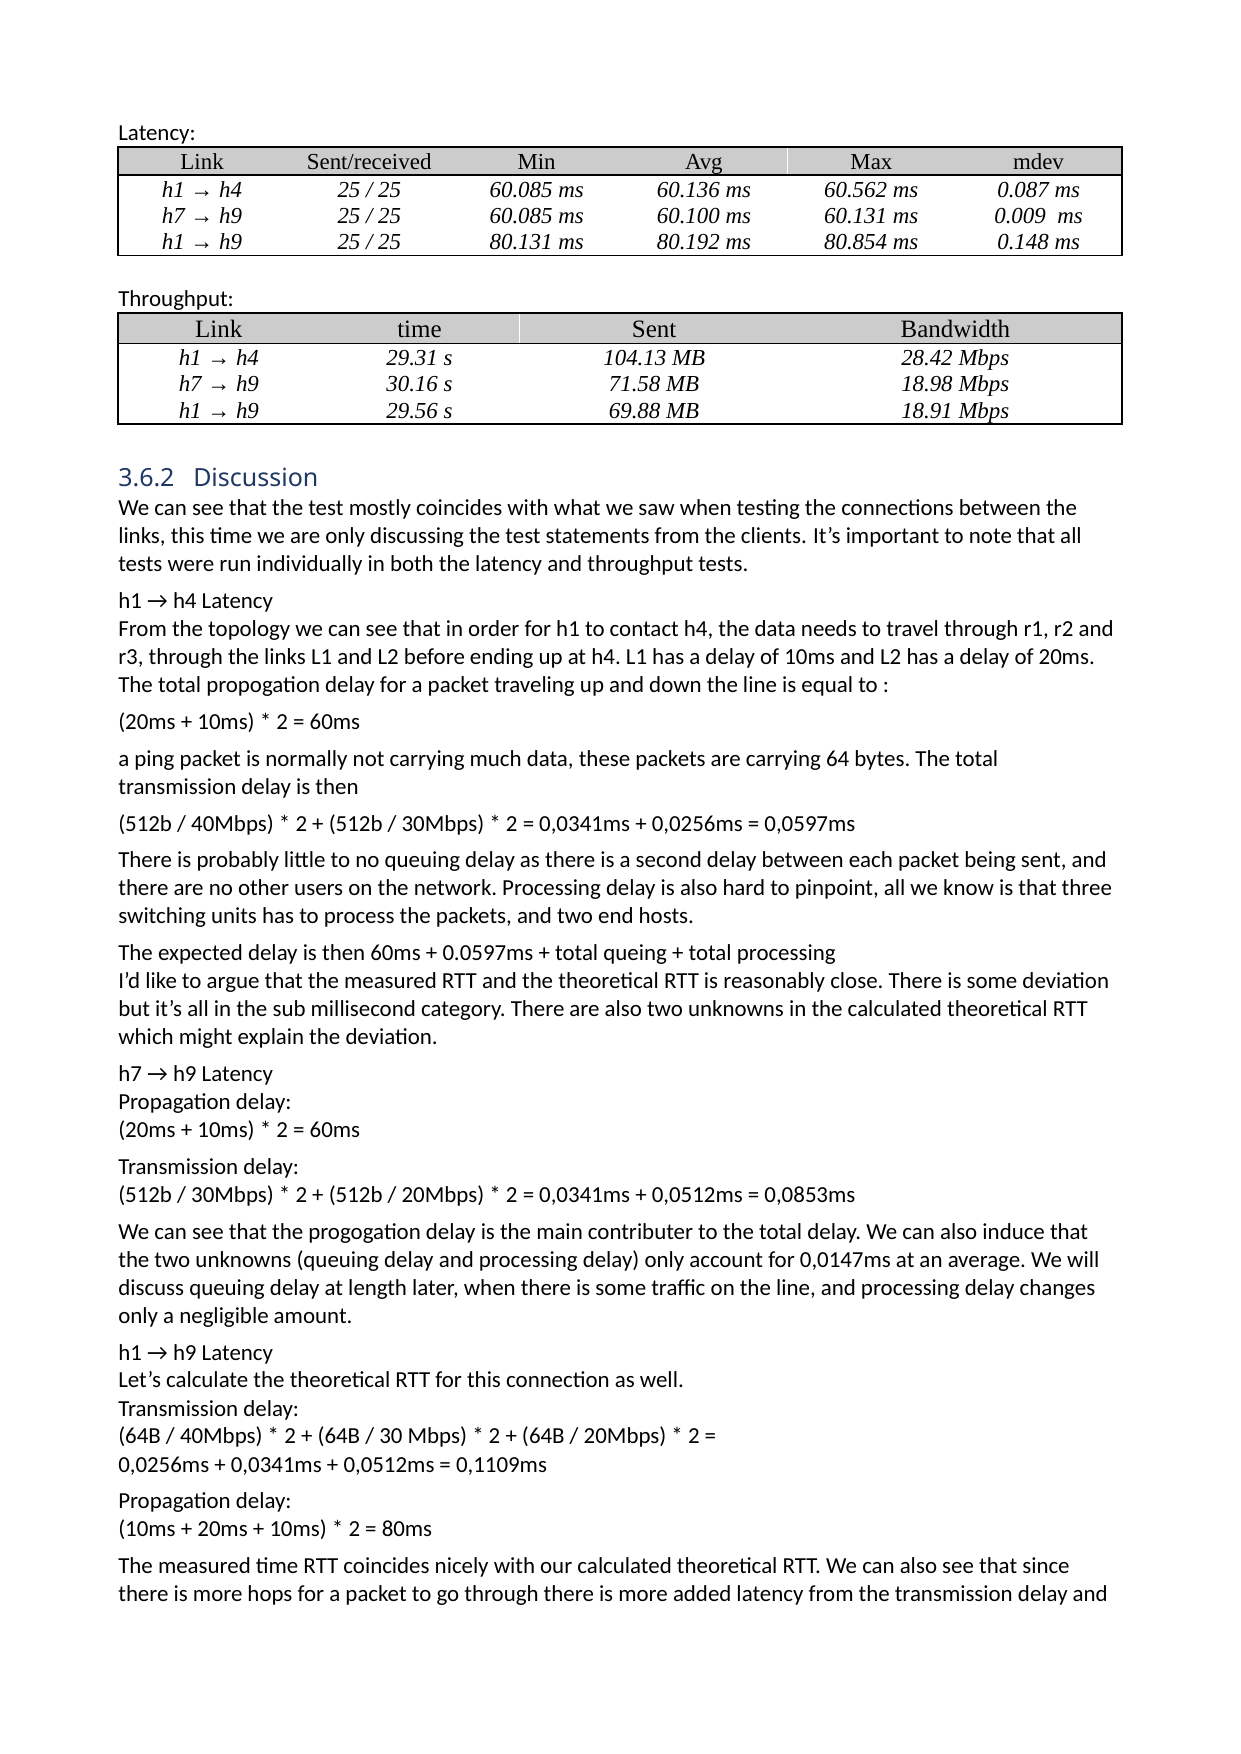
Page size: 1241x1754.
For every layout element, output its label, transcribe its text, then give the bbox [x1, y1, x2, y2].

table_cell h7 → h9 [119, 371, 319, 397]
table_cell 25 / 25 [285, 202, 453, 228]
table_cell h1 → h4 [119, 176, 285, 202]
text Propagation delay: (10ms + 20ms + 10ms) * 2 = 80ms [118, 1486, 1122, 1542]
table_header Avg [620, 148, 787, 174]
table_header mdev [955, 148, 1121, 174]
table_cell 60.100 ms [620, 202, 787, 228]
table_cell 69.88 MB [520, 397, 788, 423]
text h7 → h9 Latency Propagation delay: (20ms + 10ms) * 2 = 60ms [118, 1059, 1122, 1143]
table_header Min [453, 148, 620, 174]
text The measured time RTT coincides nicely with our calculated theoretical RTT. We can also see that since there is more hops for a packet to go through there is more added latency from the transmission delay and [118, 1551, 1122, 1607]
table_cell h1 → h9 [119, 397, 319, 423]
subtitle Discussion [118, 459, 1122, 493]
text h1 → h4 Latency From the topology we can see that in order for h1 to contact h4, the data needs to travel through r1, r2 and r3, through the links L1 and L2 before ending up at h4. L1 has a delay of 10ms and L2 has a delay of 20ms. The total propogation delay for a packet traveling up and down the line is equal to : [118, 586, 1122, 698]
table_header Link [119, 314, 319, 343]
table_cell 60.131 ms [788, 202, 955, 228]
table_cell 18.98 Mbps [788, 371, 1121, 397]
text Throughput: [118, 284, 1122, 312]
text The expected delay is then 60ms + 0.0597ms + total queing + total processing I’d like to argue that the measured RTT and the theoretical RTT is reasonably close. There is some deviation but it’s all in the sub millisecond category. There are also two unknowns in the calculated theoretical RTT which might explain the deviation. [118, 938, 1122, 1050]
table_cell 80.131 ms [453, 228, 620, 255]
table_header Sent/received [285, 148, 453, 174]
text (20ms + 10ms) * 2 = 60ms [118, 707, 1122, 735]
table_cell 0.087 ms [955, 176, 1121, 202]
table_header Max [788, 148, 955, 174]
table_cell 29.56 s [319, 397, 519, 423]
text There is probably little to no queuing delay as there is a second delay between each packet being sent, and there are no other users on the network. Processing delay is also hard to pinpoint, all we know is that three switching units has to process the packets, and two end hosts. [118, 846, 1122, 929]
table_cell 25 / 25 [285, 176, 453, 202]
table_cell 60.085 ms [453, 176, 620, 202]
table_cell h1 → h4 [119, 344, 319, 371]
table_cell 104.13 MB [520, 344, 788, 371]
table_cell 80.854 ms [788, 228, 955, 255]
table_cell 60.136 ms [620, 176, 787, 202]
table_header Bandwidth [788, 314, 1121, 343]
table_cell 0.009 ms [955, 202, 1121, 228]
text a ping packet is normally not carrying much data, these packets are carrying 64 bytes. The total transmission delay is then [118, 744, 1122, 800]
text Latency: [118, 118, 1122, 146]
table_cell 25 / 25 [285, 228, 453, 255]
table_cell 28.42 Mbps [788, 344, 1121, 371]
table_cell 30.16 s [319, 371, 519, 397]
table_cell 29.31 s [319, 344, 519, 371]
text Transmission delay: (512b / 30Mbps) * 2 + (512b / 20Mbps) * 2 = 0,0341ms + 0,0512ms = 0,0853ms [118, 1152, 1122, 1208]
table_cell 80.192 ms [620, 228, 787, 255]
table_cell h7 → h9 [119, 202, 285, 228]
table_header time [319, 314, 519, 343]
table_cell 18.91 Mbps [788, 397, 1121, 423]
text (512b / 40Mbps) * 2 + (512b / 30Mbps) * 2 = 0,0341ms + 0,0256ms = 0,0597ms [118, 809, 1122, 837]
table_cell 60.085 ms [453, 202, 620, 228]
table_cell 71.58 MB [520, 371, 788, 397]
table_header Link [119, 148, 285, 174]
text We can see that the progogation delay is the main contributer to the total delay. We can also induce that the two unknowns (queuing delay and processing delay) only account for 0,0147ms at an average. We will discuss queuing delay at length later, when there is some traffic on the line, and processing delay changes only a negligible amount. [118, 1217, 1122, 1329]
text We can see that the test mostly coincides with what we saw when testing the connections between the links, this time we are only discussing the test statements from the clients. It’s important to note that all tests were run individually in both the latency and throughput tests. [118, 493, 1122, 578]
table_cell 0.148 ms [955, 228, 1121, 255]
table_cell 60.562 ms [788, 176, 955, 202]
text h1 → h9 Latency Let’s calculate the theoretical RTT for this connection as well. Transmission delay: (64B / 40Mbps) * 2 + (64B / 30 Mbps) * 2 + (64B / 20Mbps) * 2 = 0,0256ms + 0,0341ms + 0,0512ms = 0,1109ms [118, 1338, 1122, 1478]
table_header Sent [520, 314, 788, 343]
table_cell h1 → h9 [119, 228, 285, 255]
